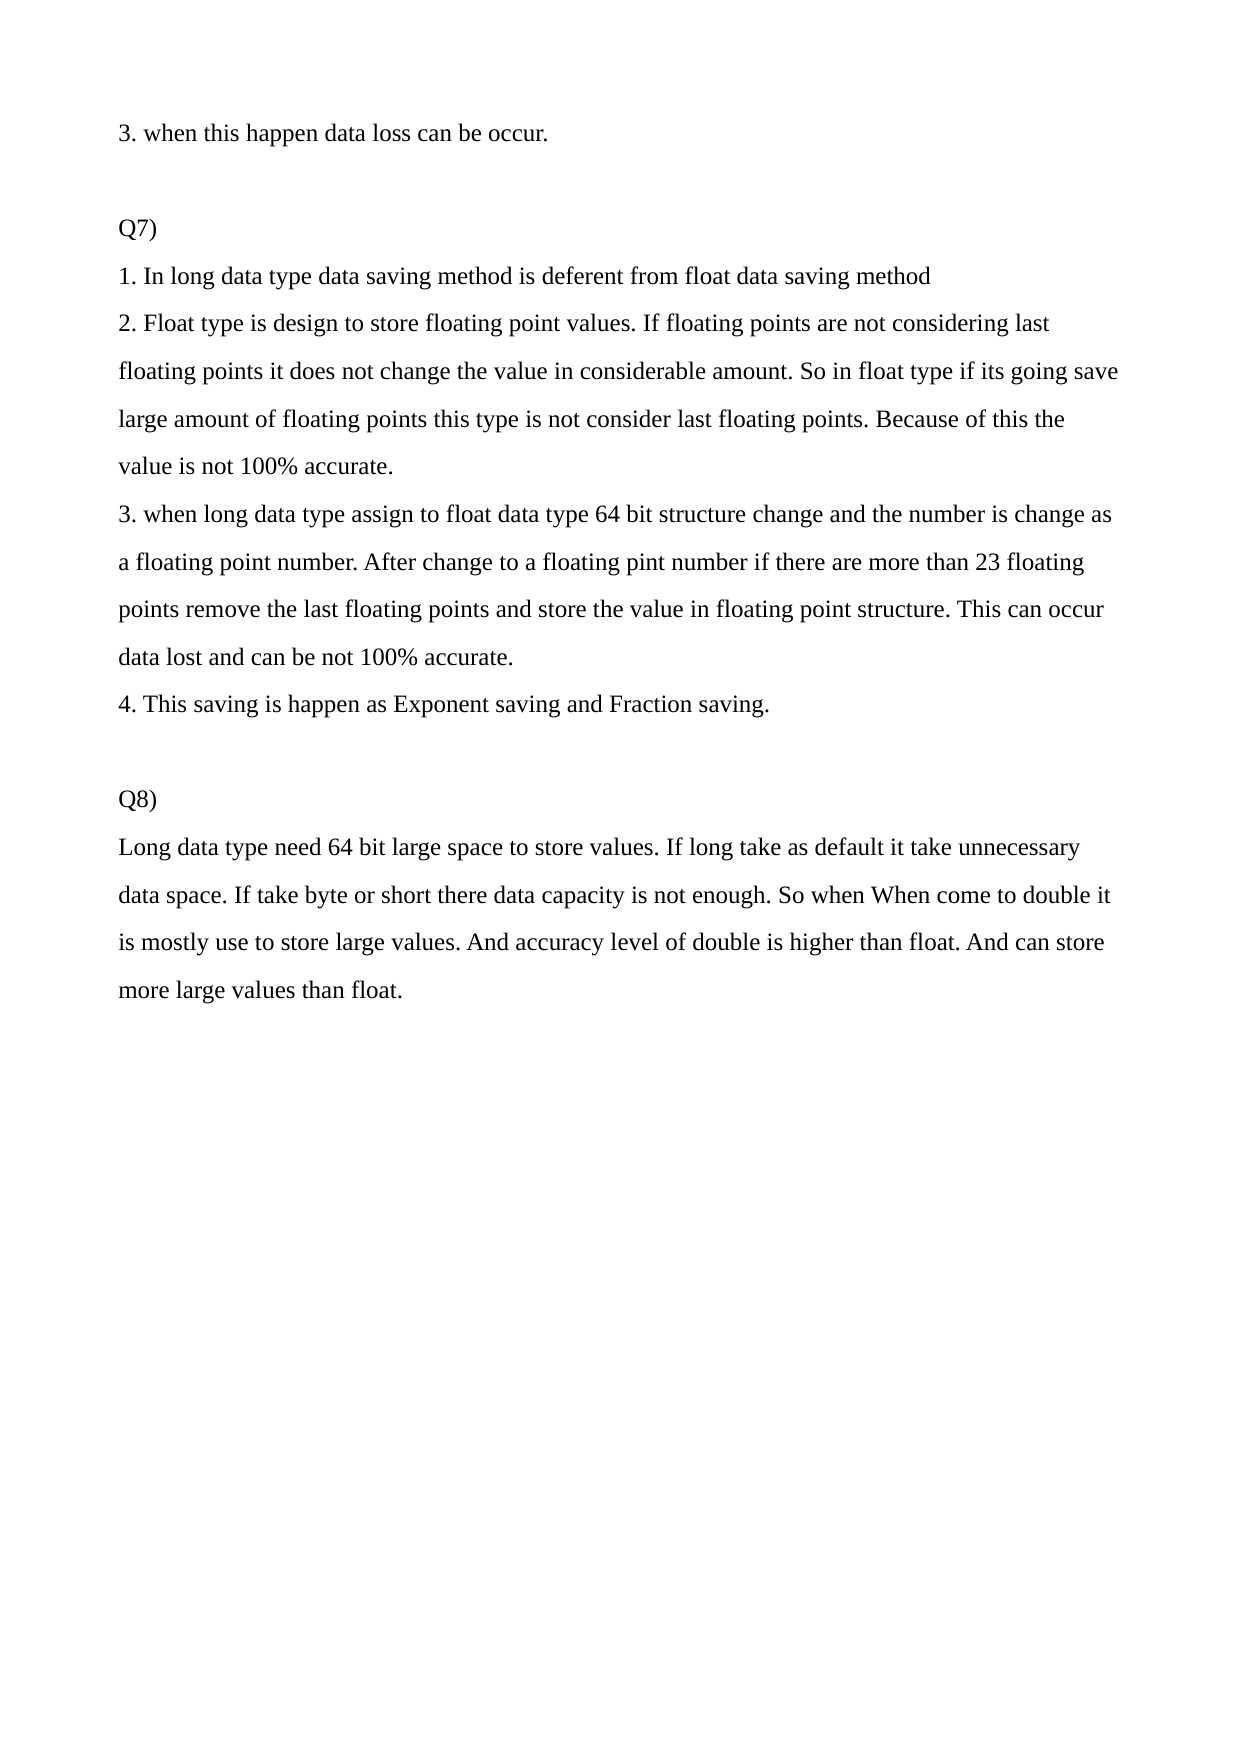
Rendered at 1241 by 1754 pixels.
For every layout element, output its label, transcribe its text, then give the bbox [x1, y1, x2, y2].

text is mostly use to store large values. And accuracy level of double is higher than float. And can store [118, 927, 1122, 956]
text Q7) [118, 213, 1122, 242]
text 3. when this happen data loss can be occur. [118, 118, 1122, 147]
text Q8) [118, 784, 1122, 813]
text 2. Float type is design to store floating point values. If floating points are not considering last [118, 308, 1122, 337]
text value is not 100% accurate. [118, 451, 1122, 480]
text data space. If take byte or short there data capacity is not enough. So when When come to double it [118, 880, 1122, 908]
text 1. In long data type data saving method is deferent from float data saving method [118, 261, 1122, 290]
text floating points it does not change the value in considerable amount. So in float type if its going save [118, 356, 1122, 385]
text 4. This saving is happen as Exponent saving and Fraction saving. [118, 689, 1122, 718]
text Long data type need 64 bit large space to store values. If long take as default it take unnecessary [118, 832, 1122, 861]
text large amount of floating points this type is not consider last floating points. Because of this the [118, 404, 1122, 432]
text 3. when long data type assign to float data type 64 bit structure change and the number is change as [118, 499, 1122, 528]
text points remove the last floating points and store the value in floating point structure. This can occur [118, 594, 1122, 623]
text data lost and can be not 100% accurate. [118, 642, 1122, 671]
text a floating point number. After change to a floating pint number if there are more than 23 floating [118, 547, 1122, 575]
text more large values than float. [118, 975, 1122, 1004]
